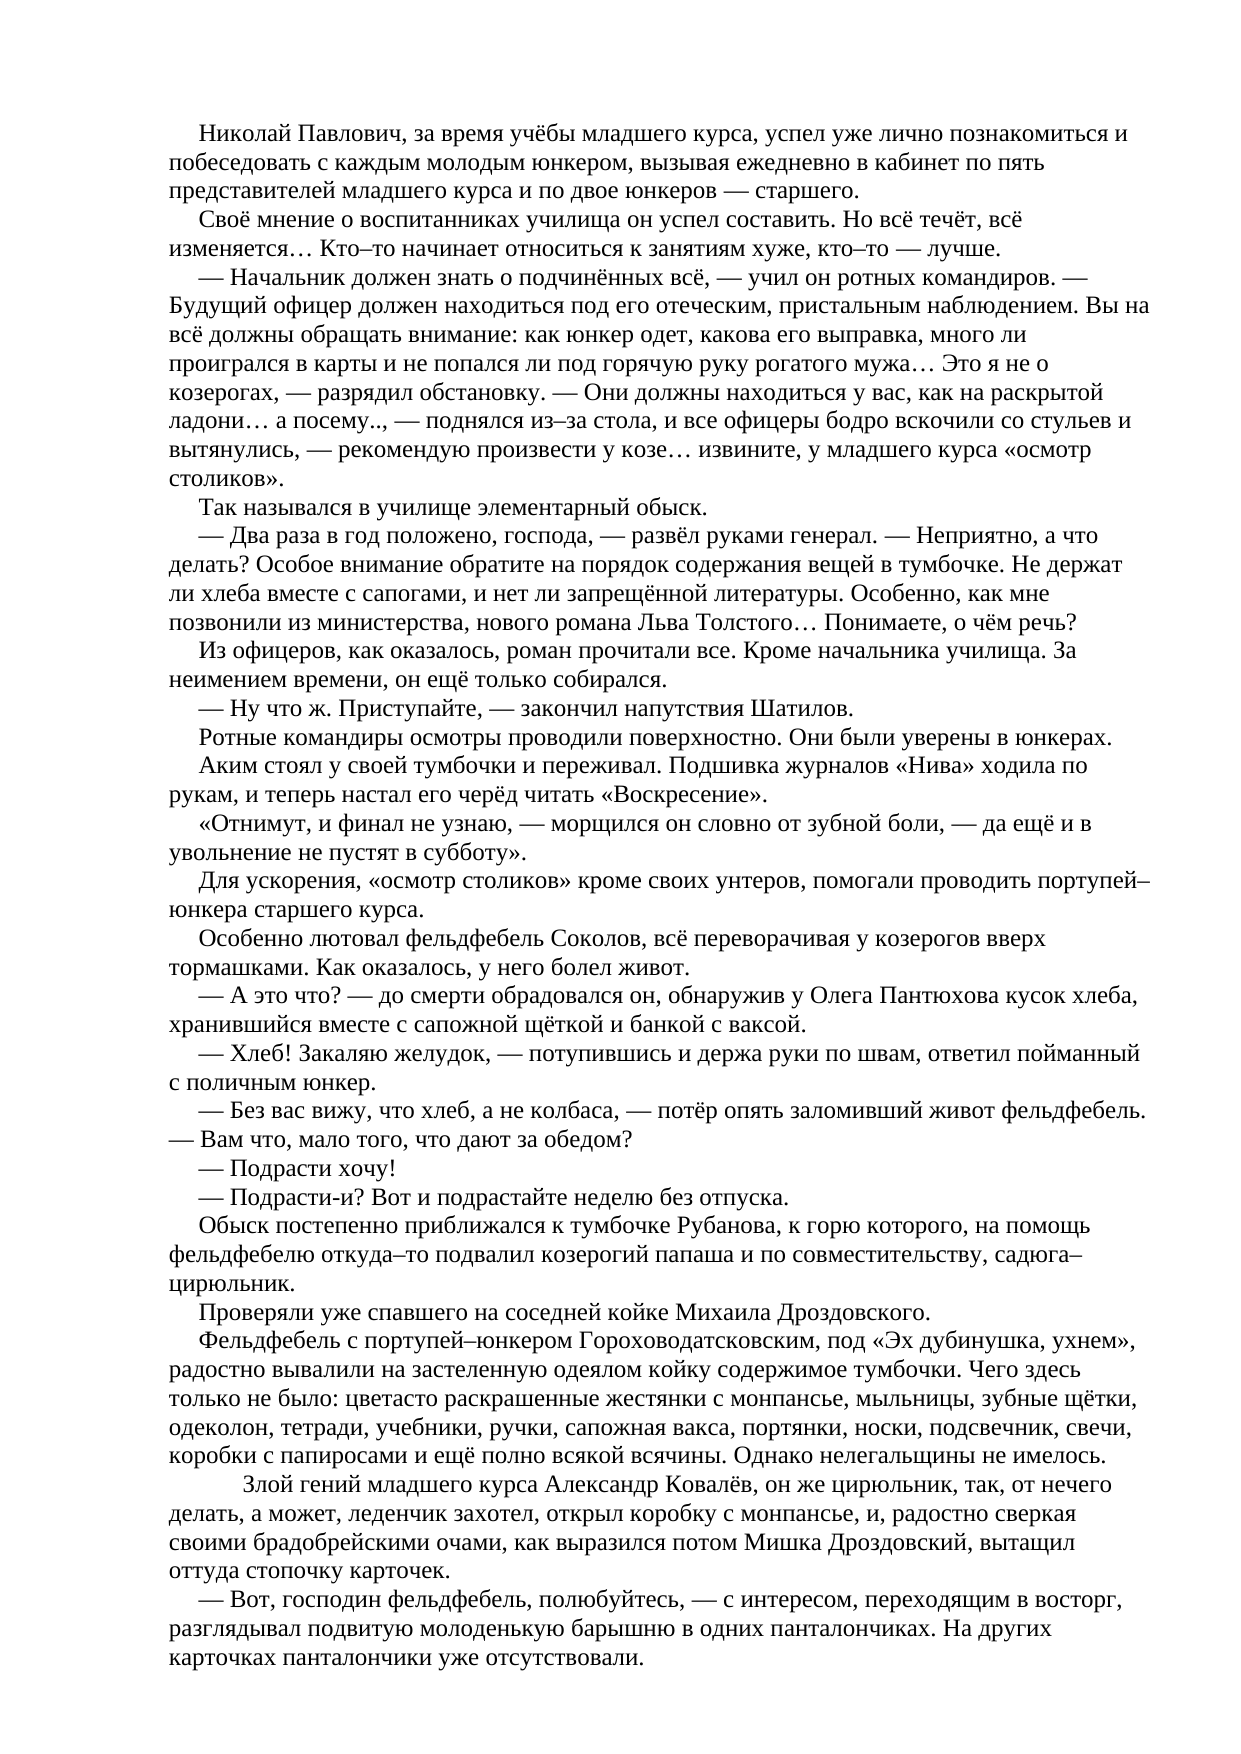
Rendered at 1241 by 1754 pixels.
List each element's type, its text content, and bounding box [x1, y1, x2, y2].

text — Два раза в год положено, господа, — развёл руками генерал. — Неприятно, а что делать? Особое внимание обратите на порядок содержания вещей в тумбочке. Не держат ли хлеба вместе с сапогами, и нет ли запрещённой литературы. Особенно, как мне позвонили из министерства, нового романа Льва Толстого… Понимаете, о чём речь? [169, 521, 1152, 636]
text Ротные командиры осмотры проводили поверхностно. Они были уверены в юнкерах. [169, 722, 1152, 751]
text — А это что? — до смерти обрадовался он, обнаружив у Олега Пантюхова кусок хлеба, хранившийся вместе с сапожной щёткой и банкой с ваксой. [169, 981, 1152, 1038]
text — Хлеб! Закаляю желудок, — потупившись и держа руки по швам, ответил пойманный с поличным юнкер. [169, 1038, 1152, 1096]
text — Подрасти-и? Вот и подрастайте неделю без отпуска. [169, 1182, 1152, 1211]
text Особенно лютовал фельдфебель Соколов, всё переворачивая у козерогов вверх тормашками. Как оказалось, у него болел живот. [169, 923, 1152, 981]
text Своё мнение о воспитанниках училища он успел составить. Но всё течёт, всё изменяется… Кто–то начинает относиться к занятиям хуже, кто–то — лучше. [169, 204, 1152, 262]
text Обыск постепенно приближался к тумбочке Рубанова, к горю которого, на помощь фельдфебелю откуда–то подвалил козерогий папаша и по совместительству, садюга–цирюльник. [169, 1211, 1152, 1297]
text Проверяли уже спавшего на соседней койке Михаила Дроздовского. [169, 1297, 1152, 1326]
text Так назывался в училище элементарный обыск. [169, 492, 1152, 521]
text — Ну что ж. Приступайте, — закончил напутствия Шатилов. [169, 693, 1152, 722]
text — Без вас вижу, что хлеб, а не колбаса, — потёр опять заломивший живот фельдфебель. — Вам что, мало того, что дают за обедом? [169, 1096, 1152, 1153]
text Фельдфебель с портупей–юнкером Гороховодатсковским, под «Эх дубинушка, ухнем», радостно вывалили на застеленную одеялом койку содержимое тумбочки. Чего здесь только не было: цветасто раскрашенные жестянки с монпансье, мыльницы, зубные щётки, одеколон, тетради, учебники, ручки, сапожная вакса, портянки, носки, подсвечник, свечи, коробки с папиросами и ещё полно всякой всячины. Однако нелегальщины не имелось. [169, 1326, 1152, 1469]
text Злой гений младшего курса Александр Ковалёв, он же цирюльник, так, от нечего делать, а может, леденчик захотел, открыл коробку с монпансье, и, радостно сверкая своими брадобрейскими очами, как выразился потом Мишка Дроздовский, вытащил оттуда стопочку карточек. [169, 1469, 1152, 1584]
text Аким стоял у своей тумбочки и переживал. Подшивка журналов «Нива» ходила по рукам, и теперь настал его черёд читать «Воскресение». [169, 751, 1152, 808]
text Из офицеров, как оказалось, роман прочитали все. Кроме начальника училища. За неимением времени, он ещё только собирался. [169, 636, 1152, 693]
text — Подрасти хочу! [169, 1153, 1152, 1182]
text — Вот, господин фельдфебель, полюбуйтесь, — с интересом, переходящим в восторг, разглядывал подвитую молоденькую барышню в одних панталончиках. На других карточках панталончики уже отсутствовали. [169, 1584, 1152, 1671]
text — Начальник должен знать о подчинённых всё, — учил он ротных командиров. — Будущий офицер должен находиться под его отеческим, пристальным наблюдением. Вы на всё должны обращать внимание: как юнкер одет, какова его выправка, много ли проигрался в карты и не попался ли под горячую руку рогатого мужа… Это я не о козерогах, — разрядил обстановку. — Они должны находиться у вас, как на раскрытой ладони… а посему.., — поднялся из–за стола, и все офицеры бодро вскочили со стульев и вытянулись, — рекомендую произвести у козе… извините, у младшего курса «осмотр столиков». [169, 262, 1152, 492]
text Николай Павлович, за время учёбы младшего курса, успел уже лично познакомиться и побеседовать с каждым молодым юнкером, вызывая ежедневно в кабинет по пять представителей младшего курса и по двое юнкеров — старшего. [169, 118, 1152, 204]
text Для ускорения, «осмотр столиков» кроме своих унтеров, помогали проводить портупей–юнкера старшего курса. [169, 866, 1152, 923]
text «Отнимут, и финал не узнаю, — морщился он словно от зубной боли, — да ещё и в увольнение не пустят в субботу». [169, 808, 1152, 866]
